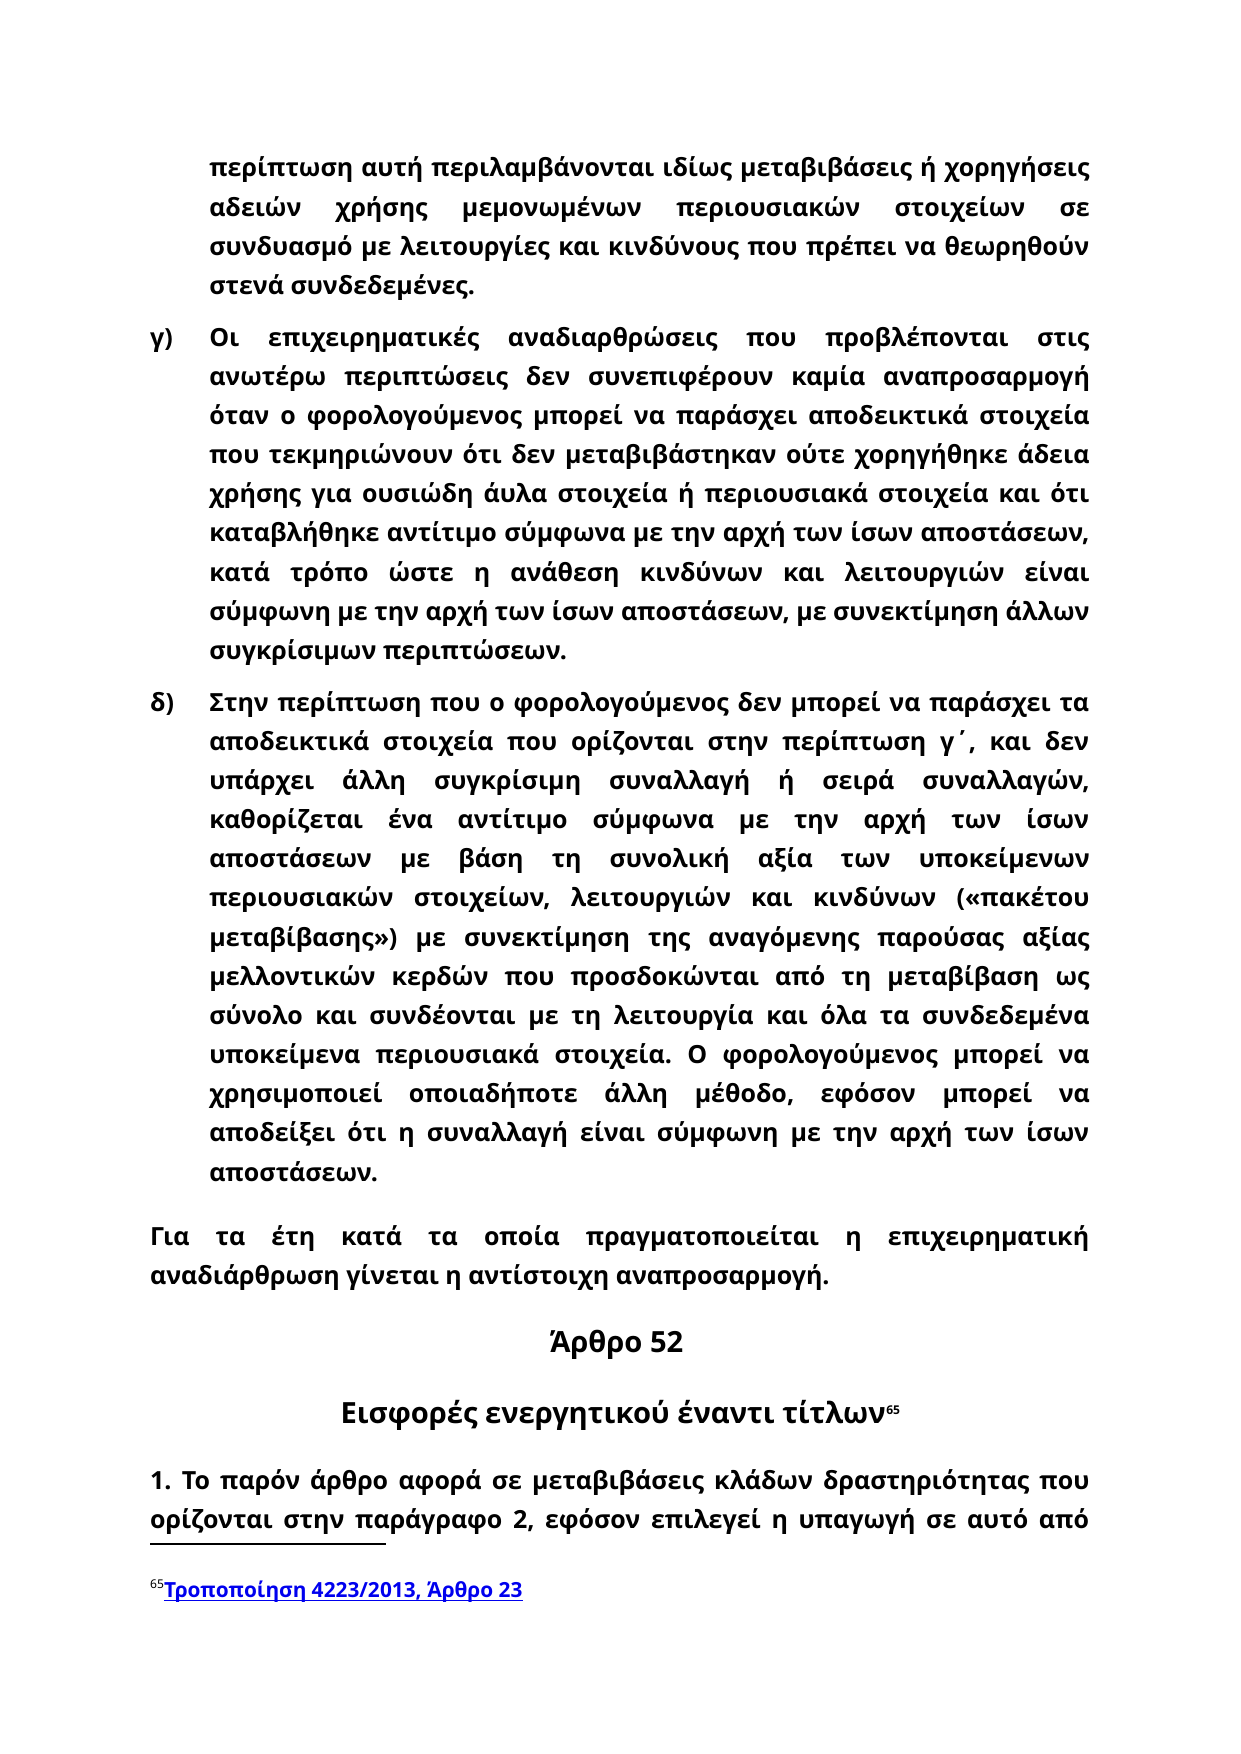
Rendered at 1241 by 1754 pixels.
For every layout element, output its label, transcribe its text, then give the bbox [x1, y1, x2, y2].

text Για τα έτη κατά τα οποία πραγματοποιείται η επιχειρηματική αναδιάρθρωση γίνεται η αντίστοιχη αναπροσαρμογή. [150, 1218, 1090, 1292]
list δ) Στην περίπτωση που ο φορολογούμενος δεν μπορεί να παράσχει τα αποδεικτικά στοιχεία που ορίζονται στην περίπτωση γ΄, και δεν υπάρχει άλλη συγκρίσιμη συναλλαγή ή σειρά συναλλαγών, καθορίζεται ένα αντίτιμο σύμφωνα με την αρχή των ίσων αποστάσεων με βάση τη συνολική αξία των υποκείμενων περιουσιακών στοιχείων, λειτουργιών και κινδύνων («πακέτου μεταβίβασης») με συνεκτίμηση της αναγόμενης παρούσας αξίας μελλοντικών κερδών που προσδοκώνται από τη μεταβίβαση ως σύνολο και συνδέονται με τη λειτουργία και όλα τα συνδεδεμένα υποκείμενα περιουσιακά στοιχεία. Ο φορολογούμενος μπορεί να χρησιμοποιεί οποιαδήποτε άλλη μέθοδο, εφόσον μπορεί να αποδείξει ότι η συναλλαγή είναι σύμφωνη με την αρχή των ίσων αποστάσεων. [150, 684, 1090, 1188]
text Τροποποίηση 4223/2013, Άρθρο 23 [150, 1576, 1090, 1604]
subtitle Άρθρο 52 [150, 1322, 1090, 1361]
text 1. Το παρόν άρθρο αφορά σε μεταβιβάσεις κλάδων δραστηριότητας που ορίζονται στην παράγραφο 2, εφόσον επιλεγεί η υπαγωγή σε αυτό από [150, 1463, 1090, 1536]
list περίπτωση αυτή περιλαμβάνονται ιδίως μεταβιβάσεις ή χορηγήσεις αδειών χρήσης μεμονωμένων περιουσιακών στοιχείων σε συνδυασμό με λειτουργίες και κινδύνους που πρέπει να θεωρηθούν στενά συνδεδεμένες. [150, 150, 1090, 302]
subtitle Εισφορές ενεργητικού έναντι τίτλων [150, 1392, 1090, 1432]
list γ) Οι επιχειρηματικές αναδιαρθρώσεις που προβλέπονται στις ανωτέρω περιπτώσεις δεν συνεπιφέρουν καμία αναπροσαρμογή όταν ο φορολογούμενος μπορεί να παράσχει αποδεικτικά στοιχεία που τεκμηριώνουν ότι δεν μεταβιβάστηκαν ούτε χορηγήθηκε άδεια χρήσης για ουσιώδη άυλα στοιχεία ή περιουσιακά στοιχεία και ότι καταβλήθηκε αντίτιμο σύμφωνα με την αρχή των ίσων αποστάσεων, κατά τρόπο ώστε η ανάθεση κινδύνων και λειτουργιών είναι σύμφωνη με την αρχή των ίσων αποστάσεων, με συνεκτίμηση άλλων συγκρίσιμων περιπτώσεων. [150, 319, 1090, 667]
